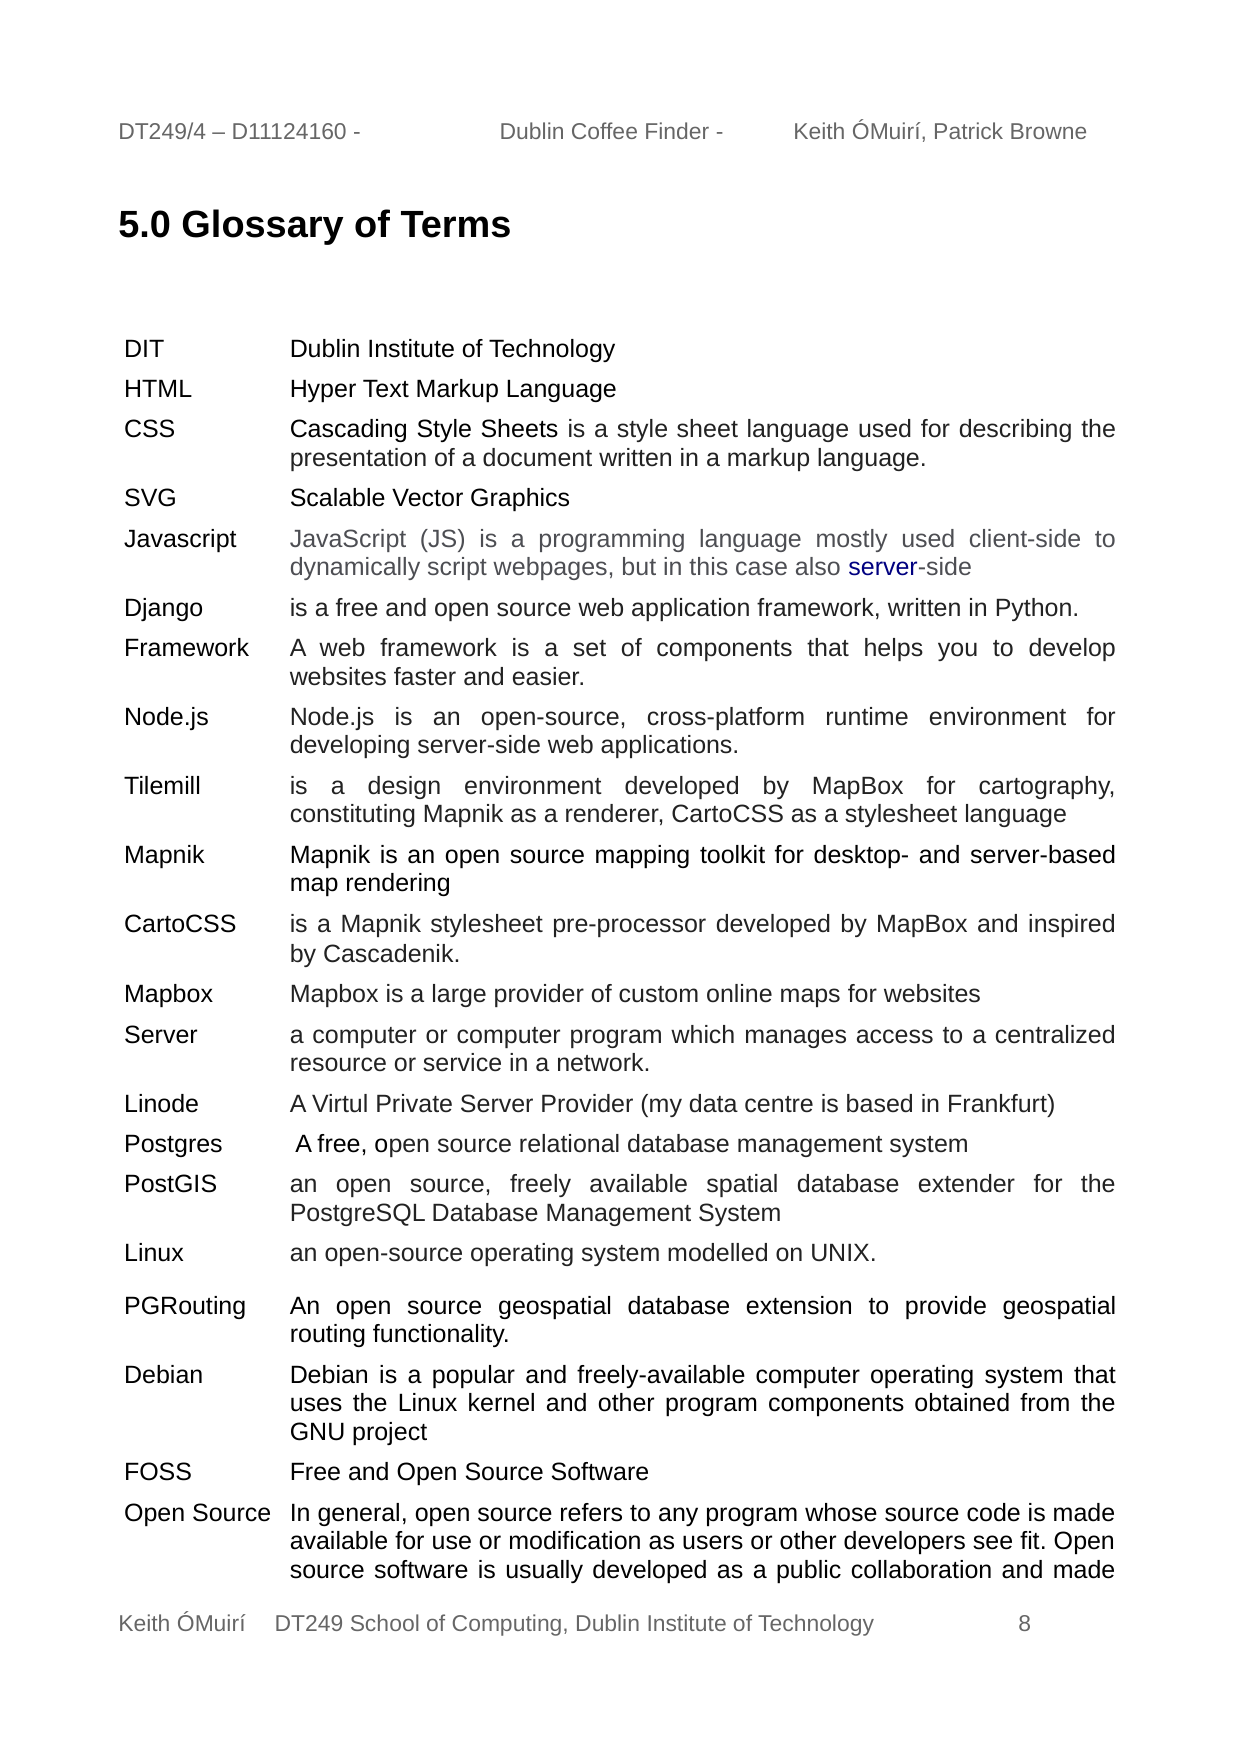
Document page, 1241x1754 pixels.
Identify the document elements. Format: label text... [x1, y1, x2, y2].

table_cell Mapbox [118, 974, 284, 1014]
table_cell Linux [118, 1232, 284, 1285]
table_cell Open Source [118, 1492, 284, 1589]
table_cell A web framework is a set of components that helps you to develop websites faster and easier. [284, 627, 1123, 696]
table_cell Hyper Text Markup Language [284, 369, 1123, 409]
table_cell is a design environment developed by MapBox for cartography, constituting Mapnik as a renderer, CartoCSS as a stylesheet language [284, 765, 1123, 834]
table_cell HTML [118, 369, 284, 409]
table_cell Tilemill [118, 765, 284, 834]
table_cell An open source geospatial database extension to provide geospatial routing functionality. [284, 1285, 1123, 1354]
table_cell SVG [118, 478, 284, 518]
table_cell Mapbox is a large provider of custom online maps for websites [284, 974, 1123, 1014]
table_cell Linode [118, 1083, 284, 1123]
table_cell is a free and open source web application framework, written in Python. [284, 587, 1123, 627]
table_cell CSS [118, 409, 284, 478]
subtitle 5.0 Glossary of Terms [118, 202, 1122, 246]
table_cell an open source, freely available spatial database extender for the PostgreSQL Database Management System [284, 1163, 1123, 1232]
table_cell a computer or computer program which manages access to a centralized resource or service in a network. [284, 1014, 1123, 1083]
table_cell Javascript [118, 518, 284, 587]
table_cell Node.js is an open-source, cross-platform runtime environment for developing server-side web applications. [284, 696, 1123, 765]
table_cell Mapnik [118, 834, 284, 903]
table_cell JavaScript (JS) is a programming language mostly used client-side to dynamically script webpages, but in this case also server-side [284, 518, 1123, 587]
table_cell an open-source operating system modelled on UNIX. [284, 1232, 1123, 1285]
table_cell PGRouting [118, 1285, 284, 1354]
table_cell Debian is a popular and freely-available computer operating system that uses the Linux kernel and other program components obtained from the GNU project [284, 1354, 1123, 1452]
table_header DIT [118, 328, 284, 368]
table_header Dublin Institute of Technology [284, 328, 1123, 368]
table_cell FOSS [118, 1452, 284, 1492]
table_cell Framework [118, 627, 284, 696]
table_cell A Virtul Private Server Provider (my data centre is based in Frankfurt) [284, 1083, 1123, 1123]
table_cell Server [118, 1014, 284, 1083]
table_cell is a Mapnik stylesheet pre-processor developed by MapBox and inspired by Cascadenik. [284, 903, 1123, 974]
table_cell Django [118, 587, 284, 627]
table_cell Debian [118, 1354, 284, 1452]
table_cell PostGIS [118, 1163, 284, 1232]
table_cell A free, open source relational database management system [284, 1123, 1123, 1163]
table_cell In general, open source refers to any program whose source code is made available for use or modification as users or other developers see fit. Open source software is usually developed as a public collaboration and made [284, 1492, 1123, 1589]
table_cell CartoCSS [118, 903, 284, 974]
table_cell Mapnik is an open source mapping toolkit for desktop- and server-based map rendering [284, 834, 1123, 903]
table_cell Cascading Style Sheets is a style sheet language used for describing the presentation of a document written in a markup language. [284, 409, 1123, 478]
table_cell Postgres [118, 1123, 284, 1163]
table_cell Scalable Vector Graphics [284, 478, 1123, 518]
table_cell Node.js [118, 696, 284, 765]
table_cell Free and Open Source Software [284, 1452, 1123, 1492]
